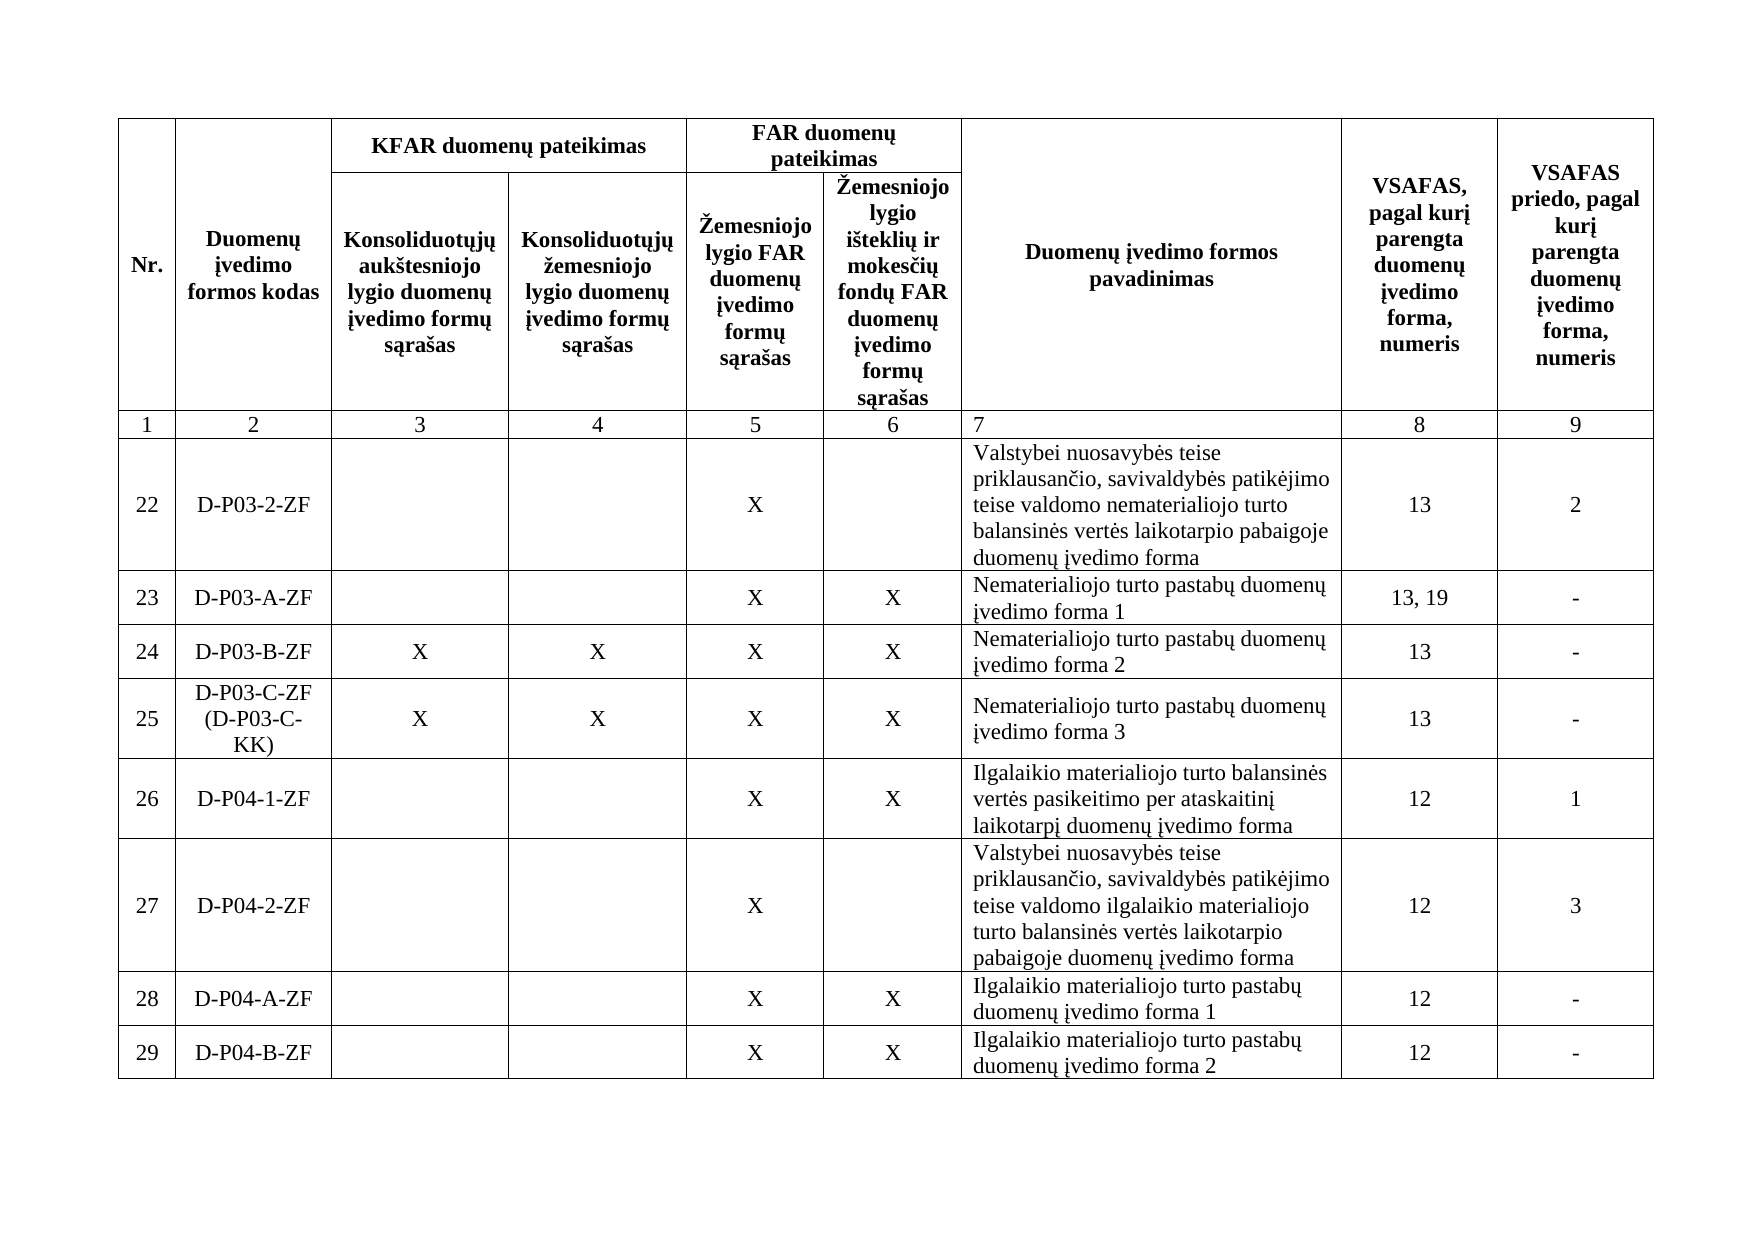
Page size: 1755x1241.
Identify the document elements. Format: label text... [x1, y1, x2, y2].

table_cell [332, 839, 508, 971]
table_cell 13 [1342, 625, 1497, 678]
table_header VSAFAS priedo, pagal kurį parengta duomenų įvedimo forma, numeris [1498, 119, 1653, 410]
table_cell - [1498, 679, 1653, 758]
table_cell [332, 972, 508, 1024]
table_cell Nematerialiojo turto pastabų duomenų įvedimo forma 1 [962, 571, 1341, 624]
table_cell 4 [509, 411, 686, 437]
table_cell X [509, 625, 686, 678]
table_cell 26 [119, 759, 175, 838]
table_cell 1 [119, 411, 175, 437]
table_cell X [687, 839, 823, 971]
table_cell Žemesniojo lygio išteklių ir mokesčių fondų FAR duomenų įvedimo formų sąrašas [824, 173, 961, 410]
table_cell Ilgalaikio materialiojo turto pastabų duomenų įvedimo forma 1 [962, 972, 1341, 1024]
table_cell X [687, 571, 823, 624]
table_cell - [1498, 571, 1653, 624]
table_cell 3 [1498, 839, 1653, 971]
table_header Duomenų įvedimo formos pavadinimas [962, 119, 1341, 410]
table_cell Konsoliduotųjų žemesniojo lygio duomenų įvedimo formų sąrašas [509, 173, 686, 410]
table_cell [509, 571, 686, 624]
table_cell X [824, 1026, 961, 1078]
table_cell 2 [1498, 439, 1653, 570]
table_cell 3 [332, 411, 508, 437]
table_cell [509, 839, 686, 971]
table_cell 22 [119, 439, 175, 570]
table_cell X [687, 972, 823, 1024]
table_cell 6 [824, 411, 961, 437]
table_cell 1 [1498, 759, 1653, 838]
table_cell - [1498, 625, 1653, 678]
table_cell X [687, 679, 823, 758]
table_header KFAR duomenų pateikimas [332, 119, 686, 172]
table_cell X [824, 571, 961, 624]
table_cell 9 [1498, 411, 1653, 437]
table_cell 12 [1342, 972, 1497, 1024]
table_cell X [687, 759, 823, 838]
table_header Nr. [119, 119, 175, 410]
table_cell D-P03-2-ZF [176, 439, 331, 570]
table_cell 12 [1342, 1026, 1497, 1078]
table_cell X [687, 625, 823, 678]
table_cell 24 [119, 625, 175, 678]
table_cell - [1498, 1026, 1653, 1078]
table_cell Valstybei nuosavybės teise priklausančio, savivaldybės patikėjimo teise valdomo nematerialiojo turto balansinės vertės laikotarpio pabaigoje duomenų įvedimo forma [962, 439, 1341, 570]
table_cell 5 [687, 411, 823, 437]
table_cell 2 [176, 411, 331, 437]
table_cell X [332, 625, 508, 678]
table_cell D-P04-2-ZF [176, 839, 331, 971]
table_cell D-P03-A-ZF [176, 571, 331, 624]
table_cell [509, 759, 686, 838]
table_cell 13 [1342, 439, 1497, 570]
table_cell X [687, 439, 823, 570]
table_cell 23 [119, 571, 175, 624]
table_cell 7 [962, 411, 1341, 437]
table_cell Konsoliduotųjų aukštesniojo lygio duomenų įvedimo formų sąrašas [332, 173, 508, 410]
table_header VSAFAS, pagal kurį parengta duomenų įvedimo forma, numeris [1342, 119, 1497, 410]
table_cell X [332, 679, 508, 758]
table_cell [509, 439, 686, 570]
table_cell [509, 972, 686, 1024]
table_header FAR duomenų pateikimas [687, 119, 961, 172]
table_cell [332, 571, 508, 624]
table_cell D-P04-B-ZF [176, 1026, 331, 1078]
table_cell [824, 839, 961, 971]
table_cell 27 [119, 839, 175, 971]
table_cell D-P04-1-ZF [176, 759, 331, 838]
table_cell D-P03-C-ZF (D-P03-C-KK) [176, 679, 331, 758]
table_cell 12 [1342, 759, 1497, 838]
table_cell X [824, 972, 961, 1024]
table_cell X [509, 679, 686, 758]
table_cell X [824, 679, 961, 758]
table_cell 12 [1342, 839, 1497, 971]
table_header Duomenų įvedimo formos kodas [176, 119, 331, 410]
table_cell X [824, 625, 961, 678]
table_cell [332, 1026, 508, 1078]
table_cell Ilgalaikio materialiojo turto balansinės vertės pasikeitimo per ataskaitinį laikotarpį duomenų įvedimo forma [962, 759, 1341, 838]
table_cell Ilgalaikio materialiojo turto pastabų duomenų įvedimo forma 2 [962, 1026, 1341, 1078]
table_cell 25 [119, 679, 175, 758]
table_cell Žemesniojo lygio FAR duomenų įvedimo formų sąrašas [687, 173, 823, 410]
table_cell 13 [1342, 679, 1497, 758]
table_cell X [687, 1026, 823, 1078]
table_cell 28 [119, 972, 175, 1024]
table_cell X [824, 759, 961, 838]
table_cell D-P03-B-ZF [176, 625, 331, 678]
table_cell [824, 439, 961, 570]
table_cell 29 [119, 1026, 175, 1078]
table_cell [332, 759, 508, 838]
table_cell 8 [1342, 411, 1497, 437]
table_cell Valstybei nuosavybės teise priklausančio, savivaldybės patikėjimo teise valdomo ilgalaikio materialiojo turto balansinės vertės laikotarpio pabaigoje duomenų įvedimo forma [962, 839, 1341, 971]
table_cell [509, 1026, 686, 1078]
table_cell - [1498, 972, 1653, 1024]
table_cell [332, 439, 508, 570]
table_cell 13, 19 [1342, 571, 1497, 624]
table_cell D-P04-A-ZF [176, 972, 331, 1024]
table_cell Nematerialiojo turto pastabų duomenų įvedimo forma 2 [962, 625, 1341, 678]
table_cell Nematerialiojo turto pastabų duomenų įvedimo forma 3 [962, 679, 1341, 758]
